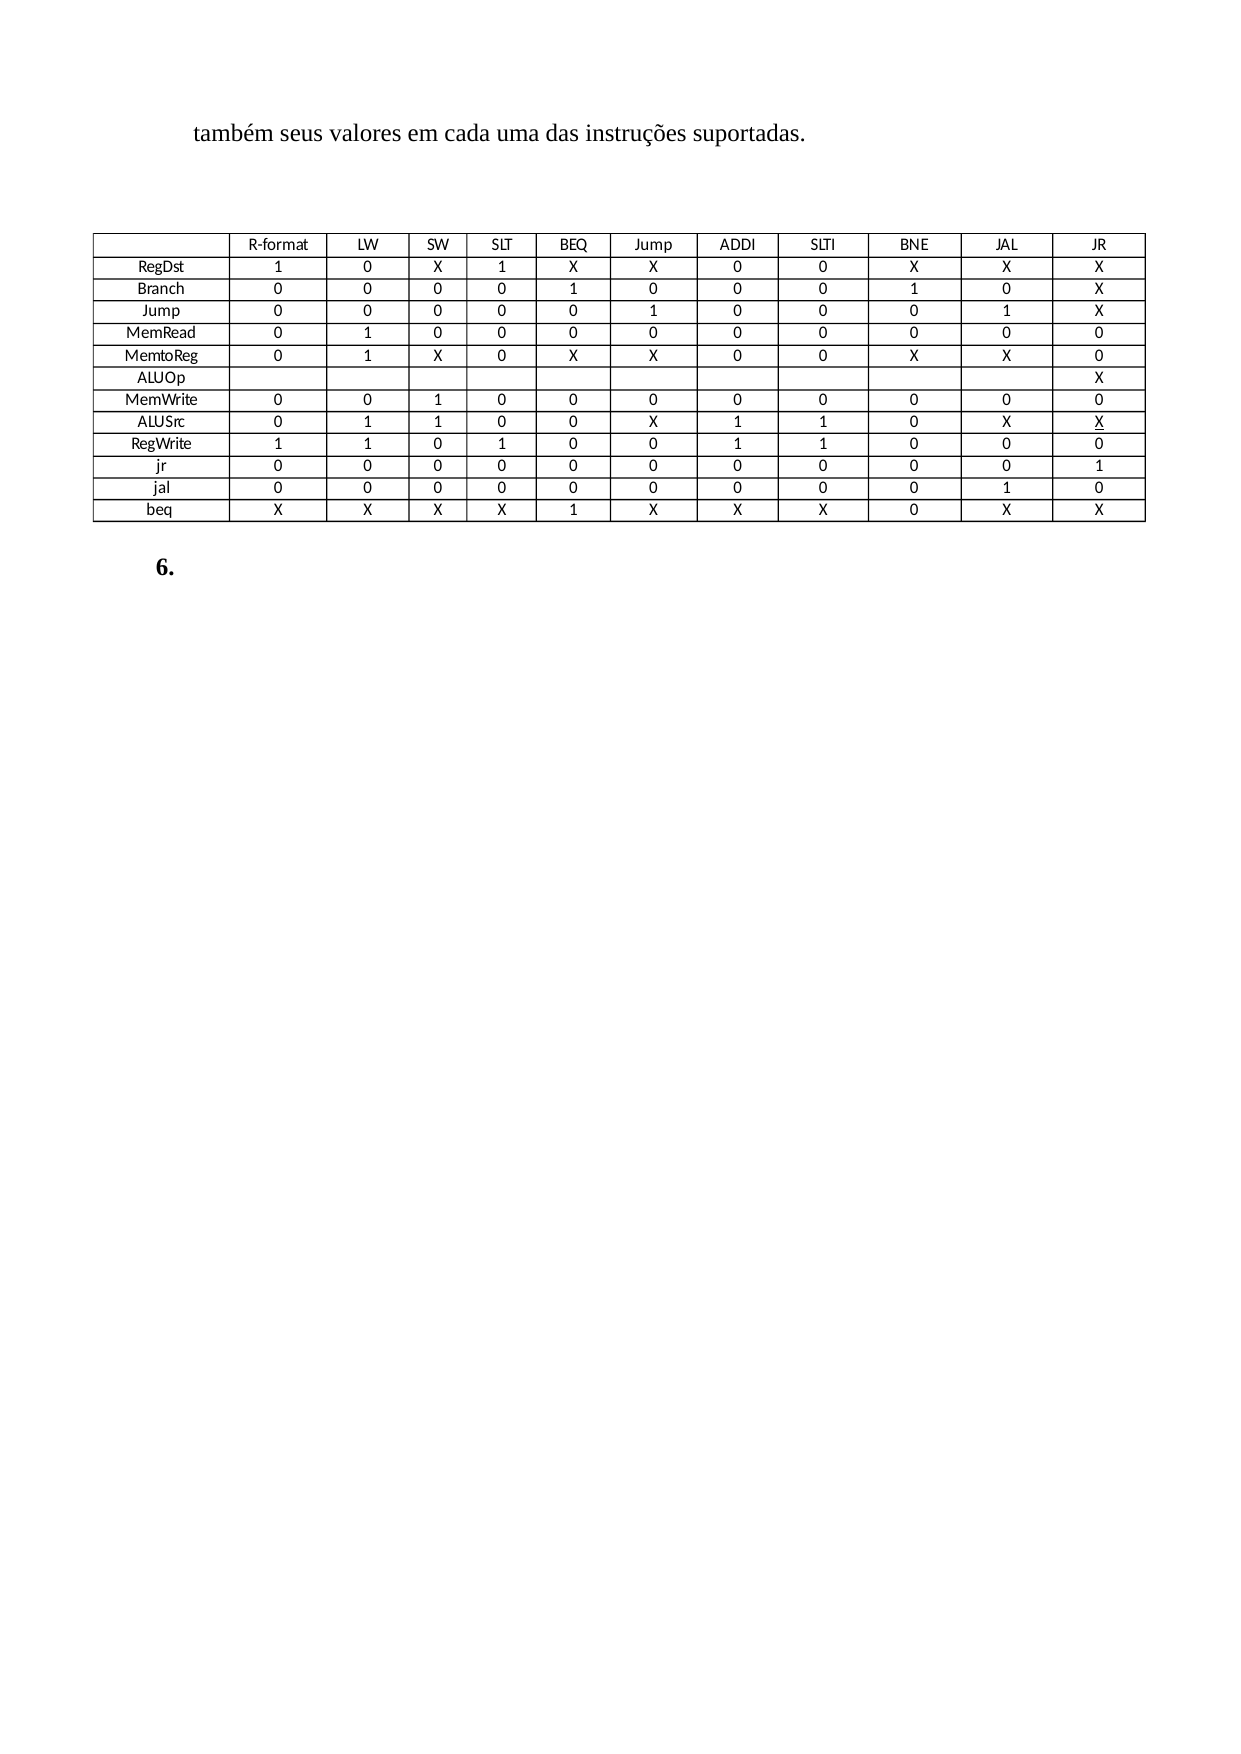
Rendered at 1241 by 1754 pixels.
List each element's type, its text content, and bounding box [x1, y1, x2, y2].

list também seus valores em cada uma das instruções suportadas. [156, 118, 1122, 147]
